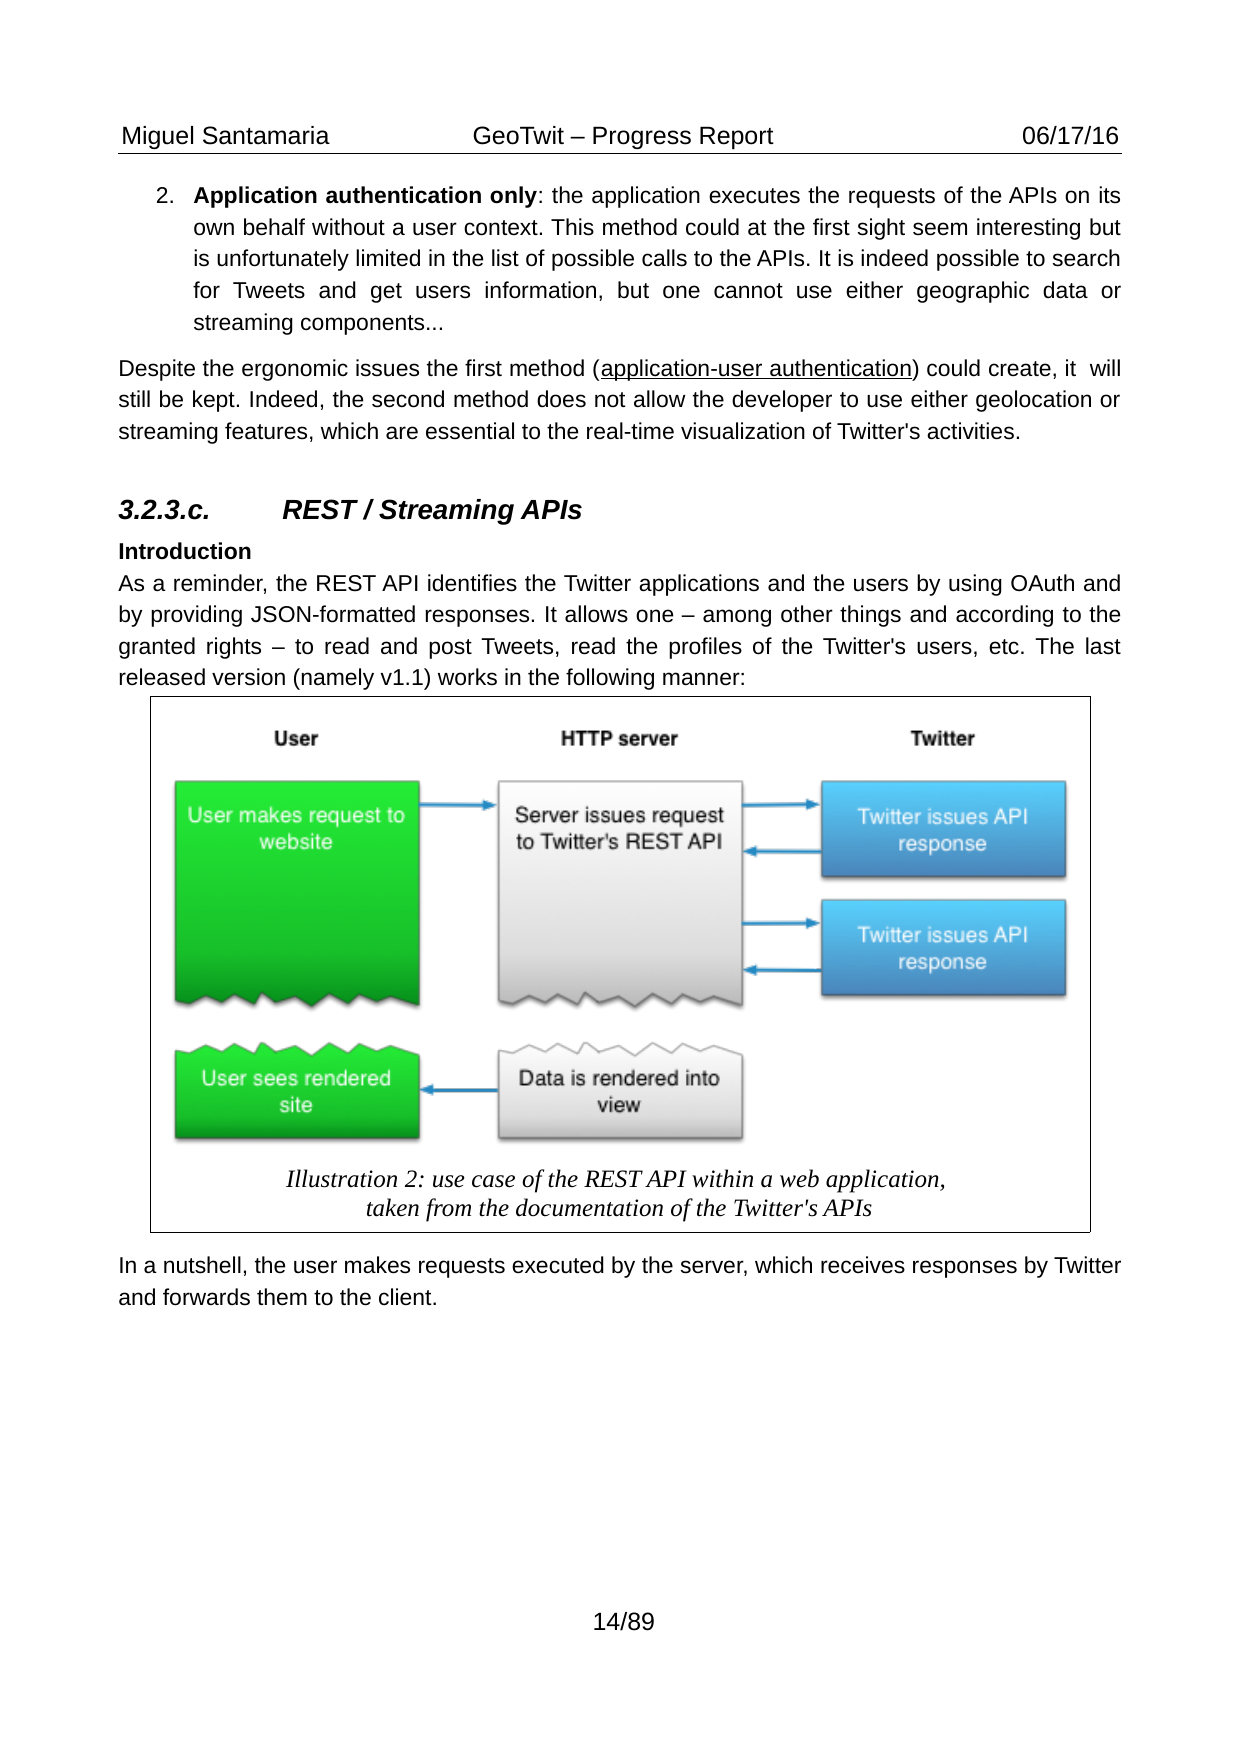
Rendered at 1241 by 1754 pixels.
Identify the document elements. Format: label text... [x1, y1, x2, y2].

list Application authentication only: the application executes the requests of the APIs on its own behalf without a user context. This method could at the first sight seem interesting but is unfortunately limited in the list of possible calls to the APIs. It is indeed possible to search for Tweets and get users information, but one cannot use either geographic data or streaming components... [156, 182, 1122, 335]
subtitle REST / Streaming APIs [118, 494, 1122, 526]
text Illustration 2: use case of the REST API within a web application, taken from the documentation of the Twitter's APIs [153, 1164, 1087, 1221]
picture [152, 711, 1088, 1164]
text Introduction [118, 538, 1122, 564]
text In a nutshell, the user makes requests executed by the server, which receives responses by Twitter and forwards them to the client. [118, 696, 1122, 1310]
text Despite the ergonomic issues the first method (application-user authentication) could create, it will still be kept. Indeed, the second method does not allow the developer to use either geolocation or streaming features, which are essential to the real-time visualization of Twitter's activities. [118, 355, 1122, 444]
text As a reminder, the REST API identifies the Twitter applications and the users by using OAuth and by providing JSON-formatted responses. It allows one – among other things and according to the granted rights – to read and post Tweets, read the profiles of the Twitter's users, etc. The last released version (namely v1.1) works in the following manner: [118, 569, 1122, 691]
